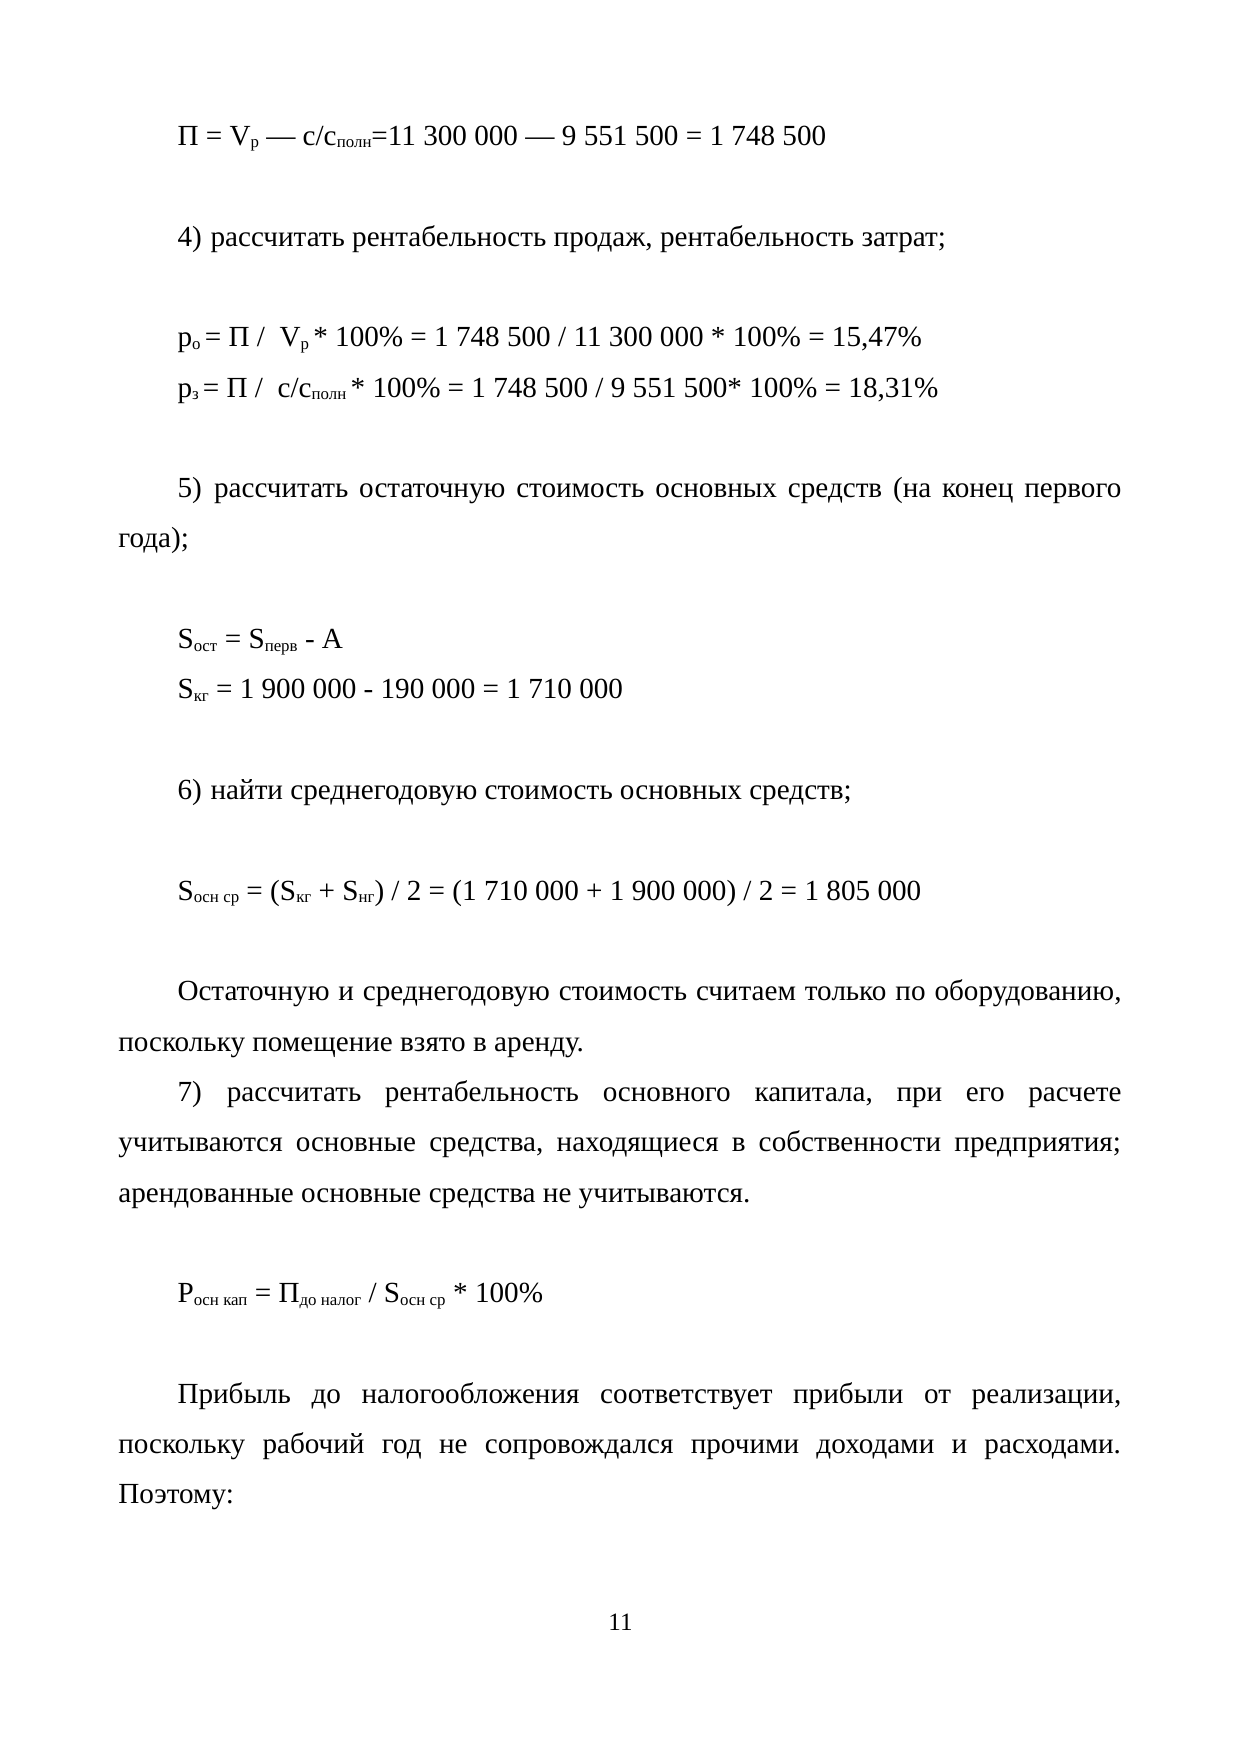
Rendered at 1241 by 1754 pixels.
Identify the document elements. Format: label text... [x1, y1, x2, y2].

list найти среднегодовую стоимость основных средств; [118, 772, 1122, 806]
list рассчитать остаточную стоимость основных средств (на конец первого года); [118, 470, 1122, 554]
text Остаточную и среднегодовую стоимость считаем только по оборудованию, поскольку помещение взято в аренду. [118, 973, 1122, 1057]
text Прибыль до налогообложения соответствует прибыли от реализации, поскольку рабочий год не сопровождался прочими доходами и расходами. Поэтому: [118, 1376, 1122, 1510]
text рз = П / с/сполн * 100% = 1 748 500 / 9 551 500* 100% = 18,31% [118, 370, 1122, 403]
text Росн кап = Пдо налог / Sосн ср * 100% [118, 1275, 1122, 1309]
list рассчитать рентабельность основного капитала, при его расчете учитываются основные средства, находящиеся в собственности предприятия; арендованные основные средства не учитываются. [118, 1074, 1122, 1208]
text Sосн ср = (Sкг + Sнг) / 2 = (1 710 000 + 1 900 000) / 2 = 1 805 000 [118, 873, 1122, 906]
text Sкг = 1 900 000 - 190 000 = 1 710 000 [118, 672, 1122, 705]
text П = Vр — с/сполн=11 300 000 — 9 551 500 = 1 748 500 [118, 118, 1122, 152]
list рассчитать рентабельность продаж, рентабельность затрат; [118, 219, 1122, 252]
text ро = П / Vр * 100% = 1 748 500 / 11 300 000 * 100% = 15,47% [118, 319, 1122, 353]
text Sост = Sперв - А [118, 621, 1122, 655]
